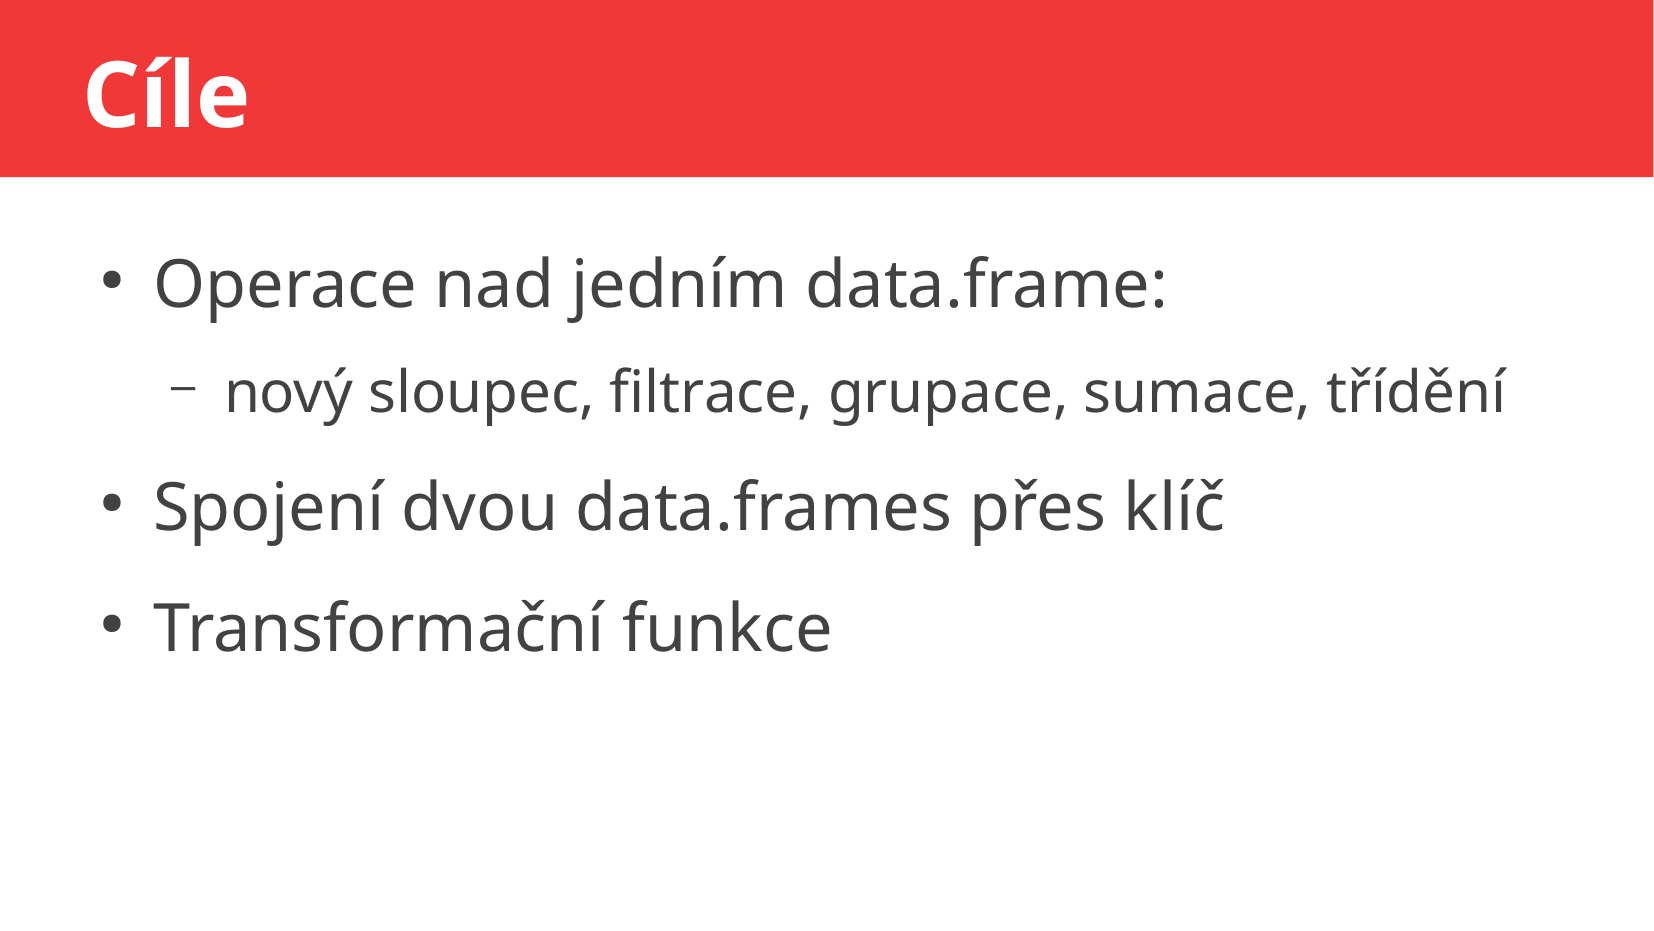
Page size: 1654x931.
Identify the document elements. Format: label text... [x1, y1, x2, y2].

title Cíle [82, 14, 1571, 171]
list Operace nad jedním data.frame: nový sloupec, filtrace, grupace, sumace, třídění Spojení dvou data.frames přes klíč Transformační funkce [82, 236, 1563, 810]
